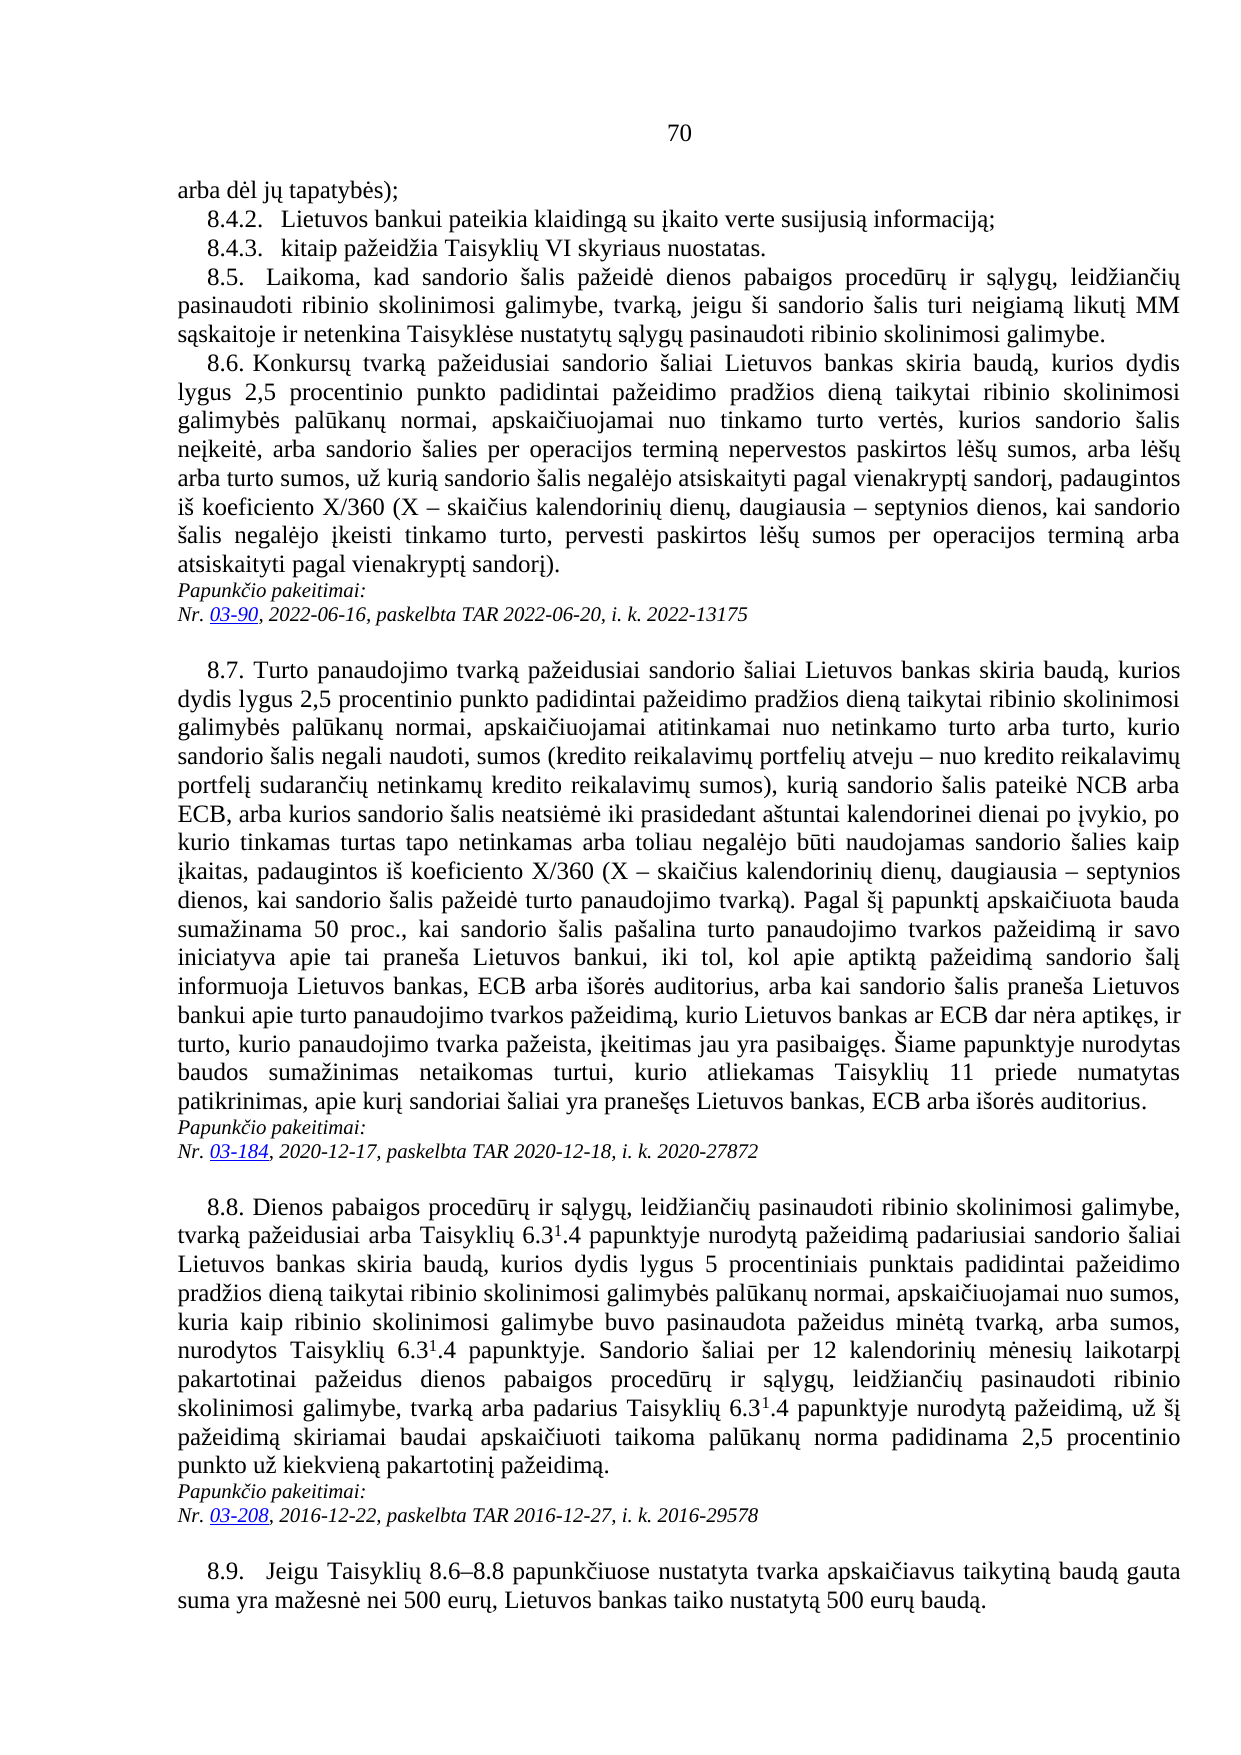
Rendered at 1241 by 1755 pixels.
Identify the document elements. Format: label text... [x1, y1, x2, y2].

text 8.8. Dienos pabaigos procedūrų ir sąlygų, leidžiančių pasinaudoti ribinio skolinimosi galimybe, tvarką pažeidusiai arba Taisyklių 6.31.4 papunktyje nurodytą pažeidimą padariusiai sandorio šaliai Lietuvos bankas skiria baudą, kurios dydis lygus 5 procentiniais punktais padidintai pažeidimo pradžios dieną taikytai ribinio skolinimosi galimybės palūkanų normai, apskaičiuojamai nuo sumos, kuria kaip ribinio skolinimosi galimybe buvo pasinaudota pažeidus minėtą tvarką, arba sumos, nurodytos Taisyklių 6.31.4 papunktyje. Sandorio šaliai per 12 kalendorinių mėnesių laikotarpį pakartotinai pažeidus dienos pabaigos procedūrų ir sąlygų, leidžiančių pasinaudoti ribinio skolinimosi galimybe, tvarką arba padarius Taisyklių 6.31.4 papunktyje nurodytą pažeidimą, už šį pažeidimą skiriamai baudai apskaičiuoti taikoma palūkanų norma padidinama 2,5 procentinio punkto už kiekvieną pakartotinį pažeidimą. [177, 1192, 1181, 1479]
text Nr. 03-208, 2016-12-22, paskelbta TAR 2016-12-27, i. k. 2016-29578 [177, 1503, 1181, 1527]
text Nr. 03-90, 2022-06-16, paskelbta TAR 2022-06-20, i. k. 2022-13175 [177, 602, 1181, 626]
text Papunkčio pakeitimai: [177, 1115, 1181, 1139]
text 8.9. Jeigu Taisyklių 8.6–8.8 papunkčiuose nustatyta tvarka apskaičiavus taikytiną baudą gauta suma yra mažesnė nei 500 eurų, Lietuvos bankas taiko nustatytą 500 eurų baudą. [177, 1556, 1181, 1614]
text Nr. 03-184, 2020-12-17, paskelbta TAR 2020-12-18, i. k. 2020-27872 [177, 1139, 1181, 1163]
text 8.5. Laikoma, kad sandorio šalis pažeidė dienos pabaigos procedūrų ir sąlygų, leidžiančių pasinaudoti ribinio skolinimosi galimybe, tvarką, jeigu ši sandorio šalis turi neigiamą likutį MM sąskaitoje ir netenkina Taisyklėse nustatytų sąlygų pasinaudoti ribinio skolinimosi galimybe. [177, 262, 1181, 348]
text 8.4.2. Lietuvos bankui pateikia klaidingą su įkaito verte susijusią informaciją; [177, 204, 1181, 233]
text 8.4.3. kitaip pažeidžia Taisyklių VI skyriaus nuostatas. [177, 233, 1181, 262]
text Papunkčio pakeitimai: [177, 1479, 1181, 1503]
text Papunkčio pakeitimai: [177, 578, 1181, 602]
text 8.6. Konkursų tvarką pažeidusiai sandorio šaliai Lietuvos bankas skiria baudą, kurios dydis lygus 2,5 procentinio punkto padidintai pažeidimo pradžios dieną taikytai ribinio skolinimosi galimybės palūkanų normai, apskaičiuojamai nuo tinkamo turto vertės, kurios sandorio šalis neįkeitė, arba sandorio šalies per operacijos terminą nepervestos paskirtos lėšų sumos, arba lėšų arba turto sumos, už kurią sandorio šalis negalėjo atsiskaityti pagal vienakryptį sandorį, padaugintos iš koeficiento X/360 (X – skaičius kalendorinių dienų, daugiausia – septynios dienos, kai sandorio šalis negalėjo įkeisti tinkamo turto, pervesti paskirtos lėšų sumos per operacijos terminą arba atsiskaityti pagal vienakryptį sandorį). [177, 348, 1181, 578]
text arba dėl jų tapatybės); [177, 176, 1181, 204]
text 8.7. Turto panaudojimo tvarką pažeidusiai sandorio šaliai Lietuvos bankas skiria baudą, kurios dydis lygus 2,5 procentinio punkto padidintai pažeidimo pradžios dieną taikytai ribinio skolinimosi galimybės palūkanų normai, apskaičiuojamai atitinkamai nuo netinkamo turto arba turto, kurio sandorio šalis negali naudoti, sumos (kredito reikalavimų portfelių atveju – nuo kredito reikalavimų portfelį sudarančių netinkamų kredito reikalavimų sumos), kurią sandorio šalis pateikė NCB arba ECB, arba kurios sandorio šalis neatsiėmė iki prasidedant aštuntai kalendorinei dienai po įvykio, po kurio tinkamas turtas tapo netinkamas arba toliau negalėjo būti naudojamas sandorio šalies kaip įkaitas, padaugintos iš koeficiento X/360 (X – skaičius kalendorinių dienų, daugiausia – septynios dienos, kai sandorio šalis pažeidė turto panaudojimo tvarką). Pagal šį papunktį apskaičiuota bauda sumažinama 50 proc., kai sandorio šalis pašalina turto panaudojimo tvarkos pažeidimą ir savo iniciatyva apie tai praneša Lietuvos bankui, iki tol, kol apie aptiktą pažeidimą sandorio šalį informuoja Lietuvos bankas, ECB arba išorės auditorius, arba kai sandorio šalis praneša Lietuvos bankui apie turto panaudojimo tvarkos pažeidimą, kurio Lietuvos bankas ar ECB dar nėra aptikęs, ir turto, kurio panaudojimo tvarka pažeista, įkeitimas jau yra pasibaigęs. Šiame papunktyje nurodytas baudos sumažinimas netaikomas turtui, kurio atliekamas Taisyklių 11 priede numatytas patikrinimas, apie kurį sandoriai šaliai yra pranešęs Lietuvos bankas, ECB arba išorės auditorius. [177, 655, 1181, 1115]
